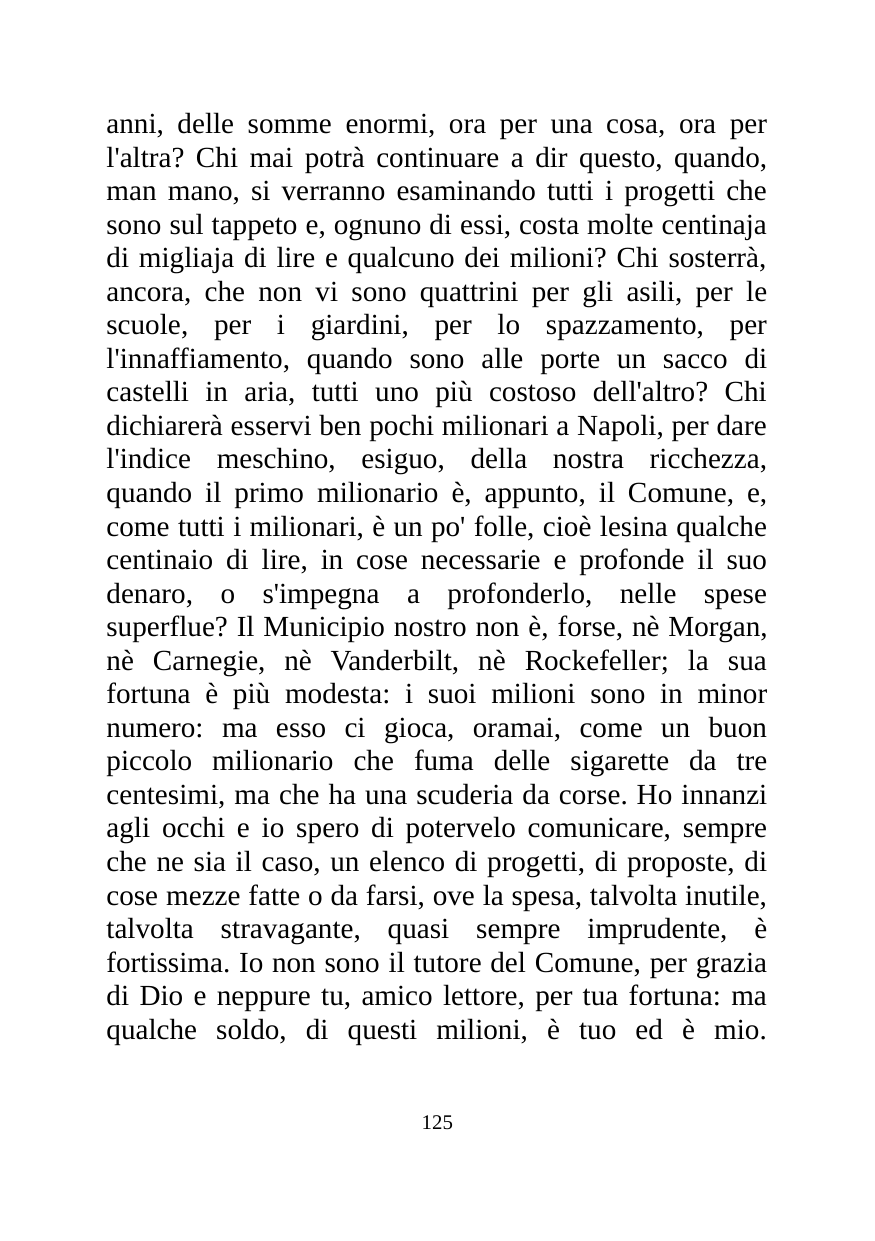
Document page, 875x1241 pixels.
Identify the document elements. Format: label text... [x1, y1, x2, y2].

text anni, delle somme enormi, ora per una cosa, ora per l'altra? Chi mai potrà continuare a dir questo, quando, man mano, si verranno esaminando tutti i progetti che sono sul tappeto e, ognuno di essi, costa molte centinaja di migliaja di lire e qualcuno dei milioni? Chi sosterrà, ancora, che non vi sono quattrini per gli asili, per le scuole, per i giardini, per lo spazzamento, per l'innaffiamento, quando sono alle porte un sacco di castelli in aria, tutti uno più costoso dell'altro? Chi dichiarerà esservi ben pochi milionari a Napoli, per dare l'indice meschino, esiguo, della nostra ricchezza, quando il primo milionario è, appunto, il Comune, e, come tutti i milionari, è un po' folle, cioè lesina qualche centinaio di lire, in cose necessarie e profonde il suo denaro, o s'impegna a profonderlo, nelle spese superflue? Il Municipio nostro non è, forse, nè Morgan, nè Carnegie, nè Vanderbilt, nè Rockefeller; la sua fortuna è più modesta: i suoi milioni sono in minor numero: ma esso ci gioca, oramai, come un buon piccolo milionario che fuma delle sigarette da tre centesimi, ma che ha una scuderia da corse. Ho innanzi agli occhi e io spero di potervelo comunicare, sempre che ne sia il caso, un elenco di progetti, di proposte, di cose mezze fatte o da farsi, ove la spesa, talvolta inutile, talvolta stravagante, quasi sempre imprudente, è fortissima. Io non sono il tutore del Comune, per grazia di Dio e neppure tu, amico lettore, per tua fortuna: ma qualche soldo, di questi milioni, è tuo ed è mio. [106, 106, 768, 1045]
